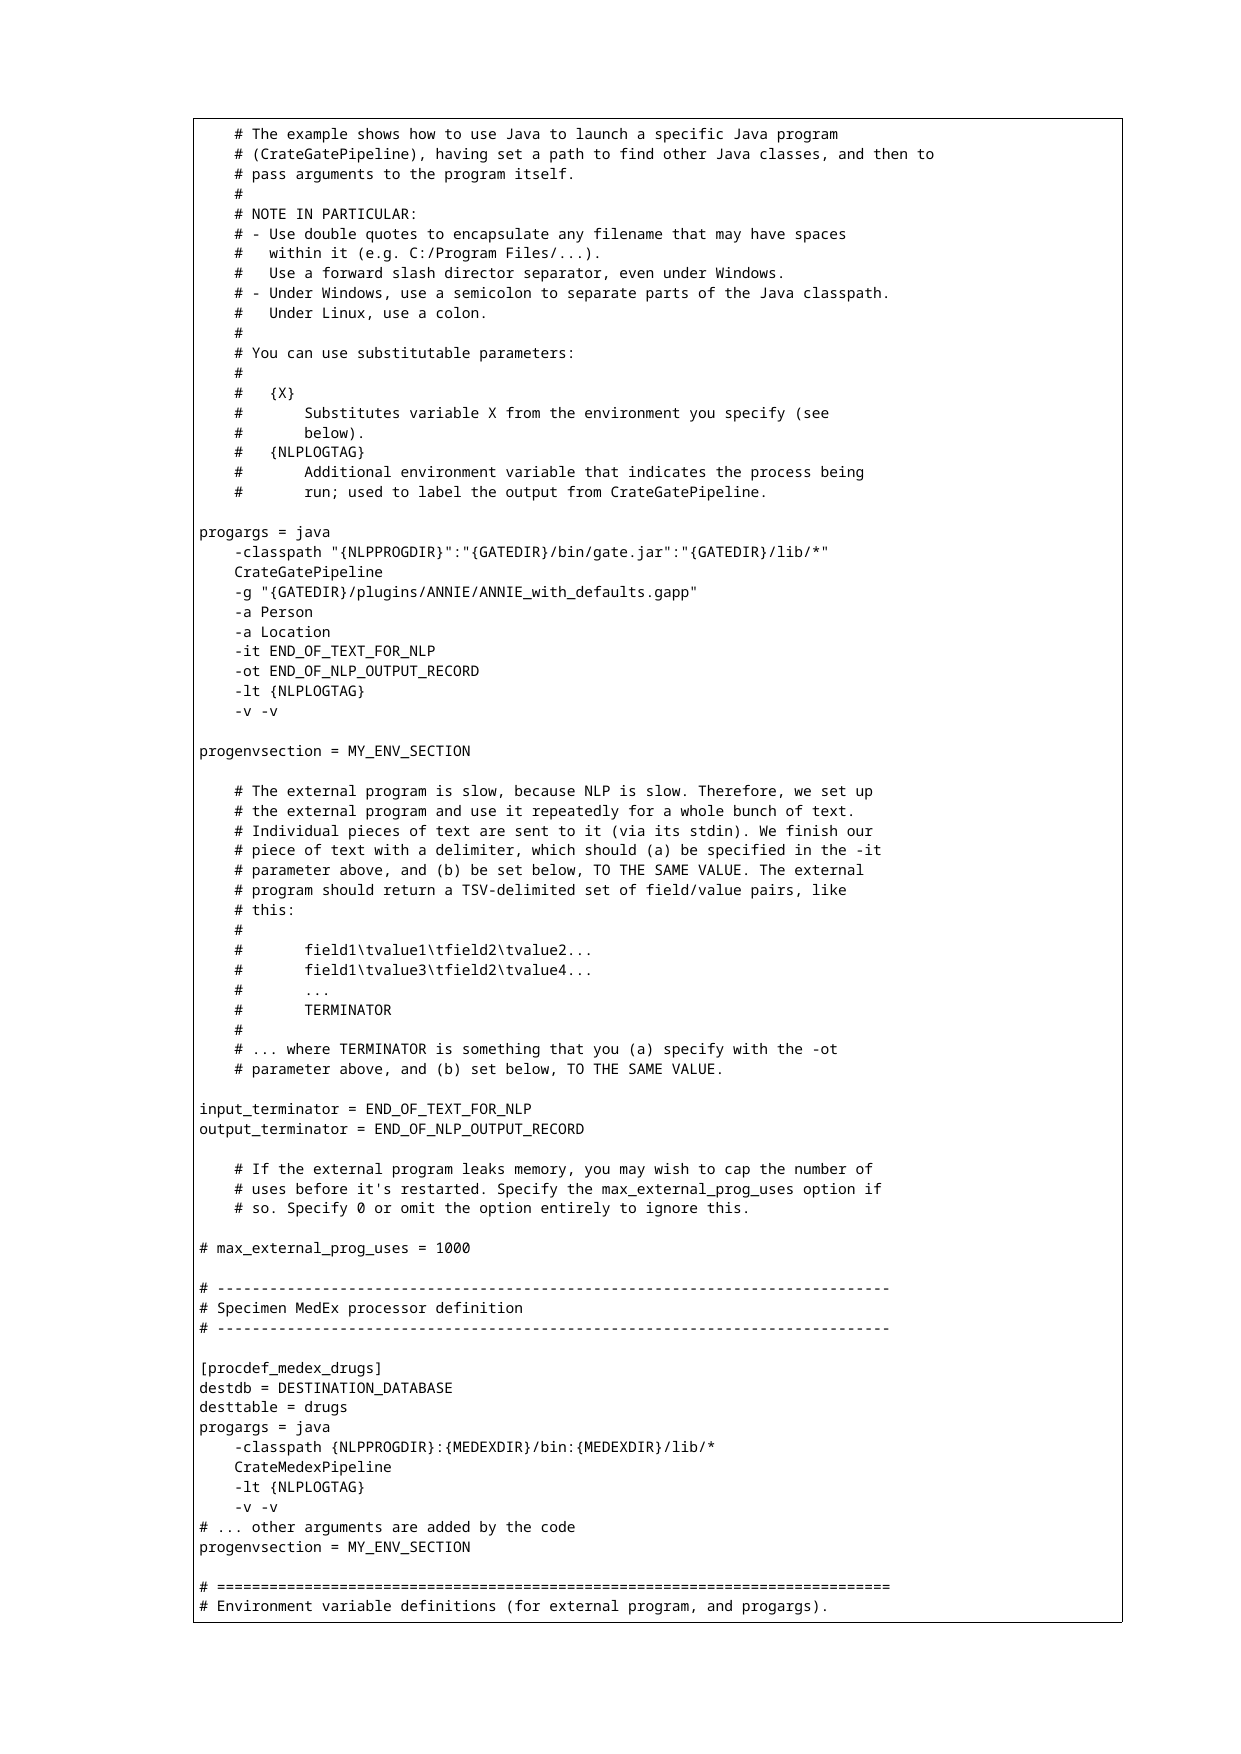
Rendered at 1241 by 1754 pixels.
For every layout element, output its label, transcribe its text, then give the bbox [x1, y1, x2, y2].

table_header # The example shows how to use Java to launch a specific Java program # (CrateGatePipeline), having set a path to find other Java classes, and then to # pass arguments to the program itself. # # NOTE IN PARTICULAR: # - Use double quotes to encapsulate any filename that may have spaces # within it (e.g. C:/Program Files/...). # Use a forward slash director separator, even under Windows. # - Under Windows, use a semicolon to separate parts of the Java classpath. # Under Linux, use a colon. # # You can use substitutable parameters: # # {X} # Substitutes variable X from the environment you specify (see # below). # {NLPLOGTAG} # Additional environment variable that indicates the process being # run; used to label the output from CrateGatePipeline. progargs = java -classpath "{NLPPROGDIR}":"{GATEDIR}/bin/gate.jar":"{GATEDIR}/lib/*" CrateGatePipeline -g "{GATEDIR}/plugins/ANNIE/ANNIE_with_defaults.gapp" -a Person -a Location -it END_OF_TEXT_FOR_NLP -ot END_OF_NLP_OUTPUT_RECORD -lt {NLPLOGTAG} -v -v progenvsection = MY_ENV_SECTION # The external program is slow, because NLP is slow. Therefore, we set up # the external program and use it repeatedly for a whole bunch of text. # Individual pieces of text are sent to it (via its stdin). We finish our # piece of text with a delimiter, which should (a) be specified in the -it # parameter above, and (b) be set below, TO THE SAME VALUE. The external # program should return a TSV-delimited set of field/value pairs, like # this: # # field1\tvalue1\tfield2\tvalue2... # field1\tvalue3\tfield2\tvalue4... # ... # TERMINATOR # # ... where TERMINATOR is something that you (a) specify with the -ot # parameter above, and (b) set below, TO THE SAME VALUE. input_terminator = END_OF_TEXT_FOR_NLP output_terminator = END_OF_NLP_OUTPUT_RECORD # If the external program leaks memory, you may wish to cap the number of # uses before it's restarted. Specify the max_external_prog_uses option if # so. Specify 0 or omit the option entirely to ignore this. # max_external_prog_uses = 1000 # ----------------------------------------------------------------------------- # Specimen MedEx processor definition # ----------------------------------------------------------------------------- [procdef_medex_drugs] destdb = DESTINATION_DATABASE desttable = drugs progargs = java -classpath {NLPPROGDIR}:{MEDEXDIR}/bin:{MEDEXDIR}/lib/* CrateMedexPipeline -lt {NLPLOGTAG} -v -v # ... other arguments are added by the code progenvsection = MY_ENV_SECTION # ============================================================================= # Environment variable definitions (for external program, and progargs). [194, 119, 1122, 1622]
